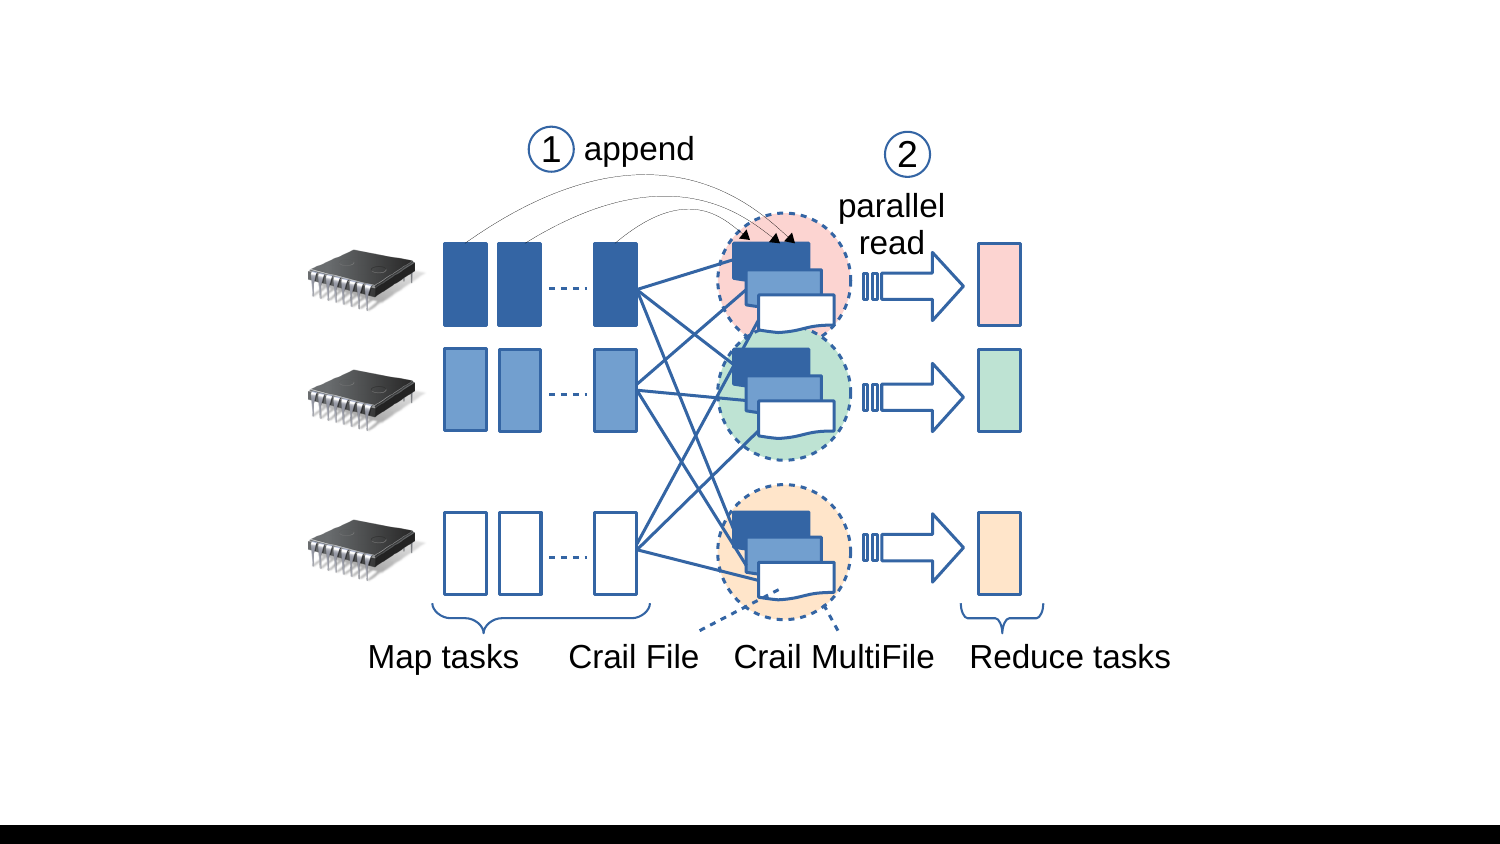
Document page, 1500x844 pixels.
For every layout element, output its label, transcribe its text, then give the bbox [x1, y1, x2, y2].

text_box [444, 512, 487, 595]
text_box [499, 349, 541, 432]
text_box [498, 243, 541, 326]
text_box [717, 361, 731, 391]
text_box [863, 273, 868, 300]
text_box [594, 349, 637, 432]
text_box [717, 213, 851, 461]
text_box [594, 512, 637, 595]
text_box Reduce tasks [954, 631, 1225, 688]
text_box [881, 513, 964, 583]
text_box [872, 534, 878, 561]
text_box [872, 384, 878, 411]
text_box [863, 384, 868, 411]
text_box [978, 349, 1021, 432]
picture [307, 484, 428, 605]
picture [307, 214, 428, 455]
text_box [594, 243, 637, 326]
text_box Crail MultiFile [709, 631, 961, 691]
text_box [499, 512, 542, 595]
text_box [978, 243, 1021, 326]
text_box [717, 484, 851, 620]
text_box [881, 269, 964, 321]
text_box [872, 273, 878, 300]
text_box Crail File [553, 631, 709, 691]
text_box 2 [885, 131, 931, 177]
text_box parallel read [816, 180, 967, 269]
text_box [881, 363, 964, 432]
text_box [863, 534, 868, 561]
text_box [444, 348, 487, 431]
text_box Map tasks [352, 631, 536, 691]
text_box append [514, 122, 766, 182]
text_box [978, 512, 1021, 595]
text_box [444, 243, 487, 326]
text_box 1 [528, 126, 574, 172]
